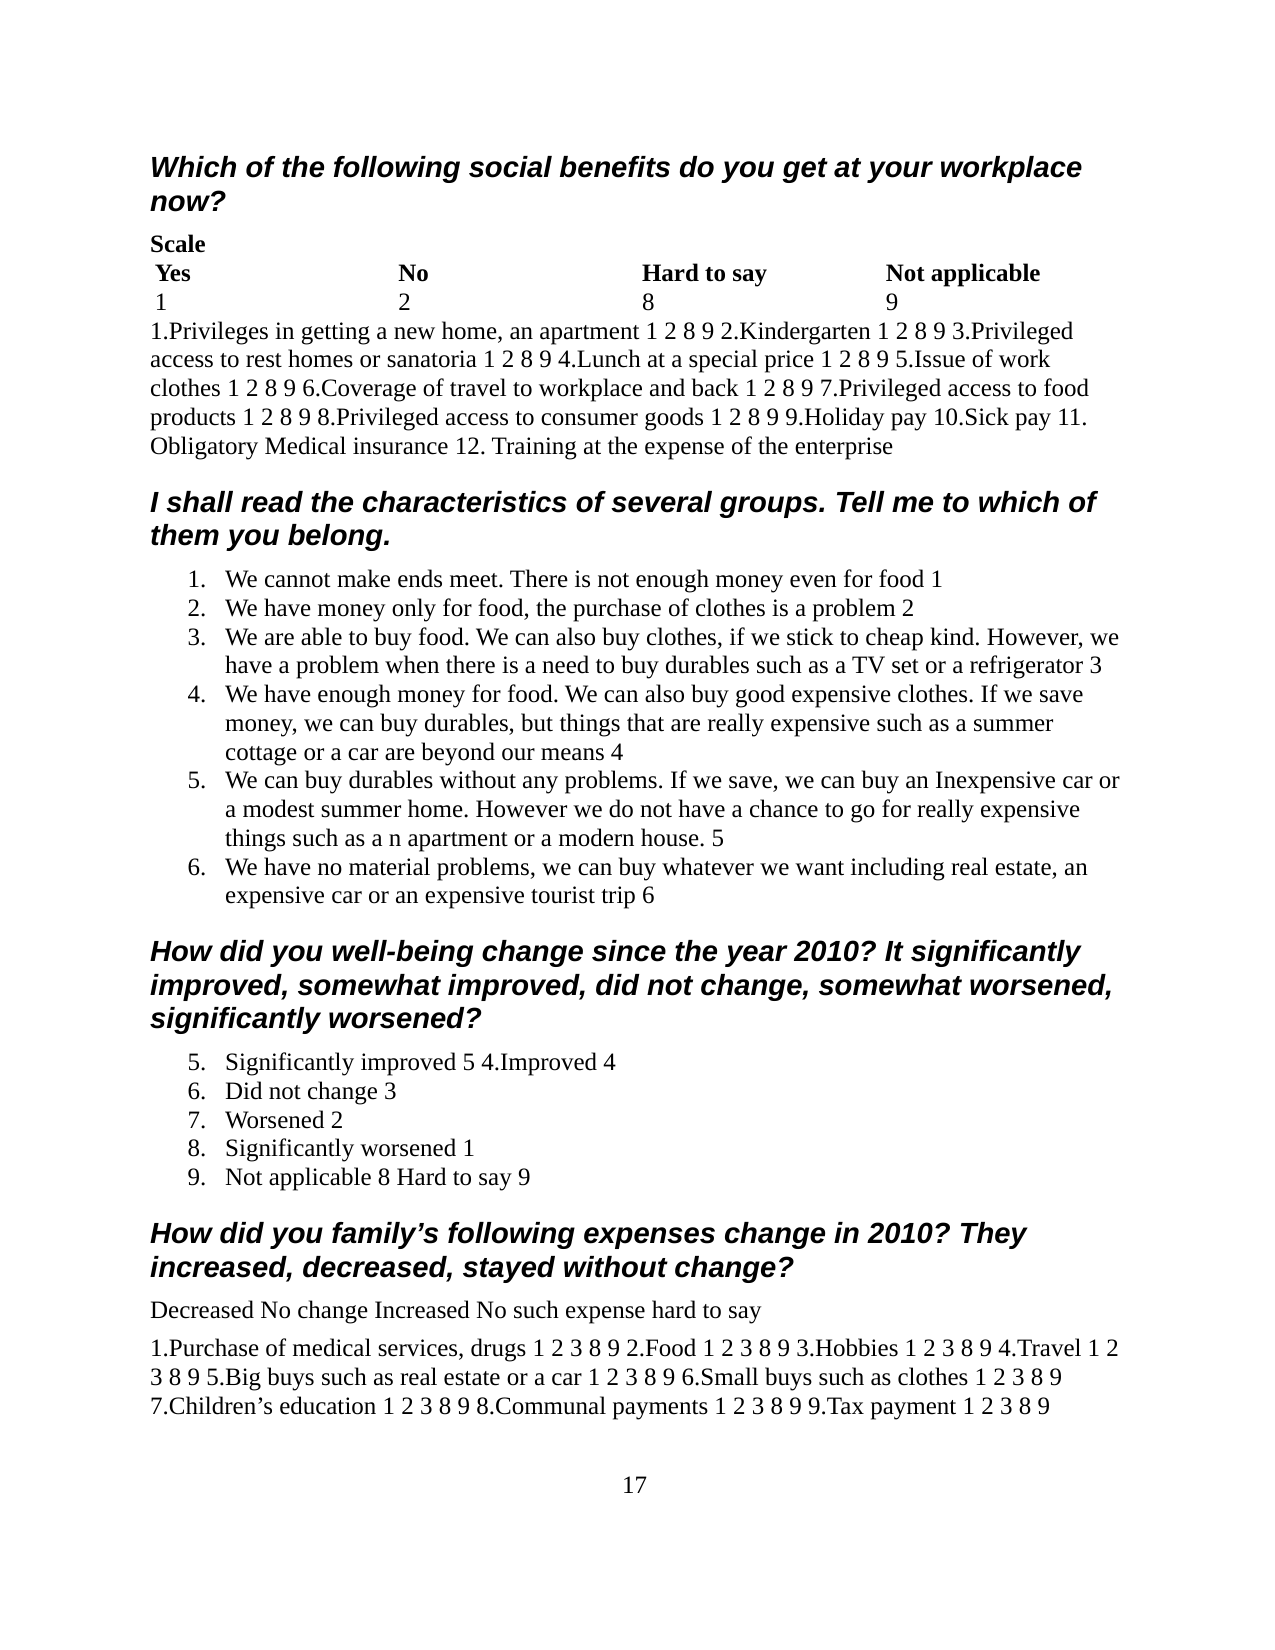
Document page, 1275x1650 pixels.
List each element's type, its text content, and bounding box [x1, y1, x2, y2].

list We can buy durables without any problems. If we save, we can buy an Inexpensive car or a modest summer home. However we do not have a chance to go for really expensive things such as a n apartment or a modern house. 5 [187, 765, 1125, 852]
list Not applicable 8 Hard to say 9 [187, 1162, 1125, 1191]
text Decreased No change Increased No such expense hard to say [150, 1296, 1125, 1324]
table_cell 9 [881, 287, 1125, 316]
list Significantly worsened 1 [187, 1133, 1125, 1162]
list We are able to buy food. We can also buy clothes, if we stick to cheap kind. However, we have a problem when there is a need to buy durables such as a TV set or a refrigerator 3 [187, 622, 1125, 679]
text Scale [150, 229, 1125, 258]
list Significantly improved 5 4.Improved 4 [187, 1047, 1125, 1076]
list Did not change 3 [187, 1076, 1125, 1105]
table_header Not applicable [881, 258, 1125, 287]
subtitle How did you family’s following expenses change in 2010? They increased, decreased, stayed without change? [150, 1216, 1125, 1283]
table_header Hard to say [638, 258, 881, 287]
list We have enough money for food. We can also buy good expensive clothes. If we save money, we can buy durables, but things that are really expensive such as a summer cottage or a car are beyond our means 4 [187, 679, 1125, 765]
table_header Yes [150, 258, 394, 287]
subtitle I shall read the characteristics of several groups. Tell me to which of them you belong. [150, 484, 1125, 552]
subtitle How did you well-being change since the year 2010? It significantly improved, somewhat improved, did not change, somewhat worsened, significantly worsened? [150, 934, 1125, 1035]
list We cannot make ends meet. There is not enough money even for food 1 [187, 564, 1125, 593]
table_cell 8 [638, 287, 881, 316]
table_cell 1 [150, 287, 394, 316]
text 1.Privileges in getting a new home, an apartment 1 2 8 9 2.Kindergarten 1 2 8 9 3.Privileged access to rest homes or sanatoria 1 2 8 9 4.Lunch at a special price 1 2 8 9 5.Issue of work clothes 1 2 8 9 6.Coverage of travel to workplace and back 1 2 8 9 7.Privileged access to food products 1 2 8 9 8.Privileged access to consumer goods 1 2 8 9 9.Holiday pay 10.Sick pay 11. Obligatory Medical insurance 12. Training at the expense of the enterprise [150, 316, 1125, 459]
list We have money only for food, the purchase of clothes is a problem 2 [187, 593, 1125, 622]
table_header No [394, 258, 637, 287]
subtitle Which of the following social benefits do you get at your workplace now? [150, 150, 1125, 217]
table_cell 2 [394, 287, 637, 316]
text 1.Purchase of medical services, drugs 1 2 3 8 9 2.Food 1 2 3 8 9 3.Hobbies 1 2 3 8 9 4.Travel 1 2 3 8 9 5.Big buys such as real estate or a car 1 2 3 8 9 6.Small buys such as clothes 1 2 3 8 9 7.Children’s education 1 2 3 8 9 8.Communal payments 1 2 3 8 9 9.Tax payment 1 2 3 8 9 [150, 1333, 1125, 1419]
list Worsened 2 [187, 1105, 1125, 1133]
list We have no material problems, we can buy whatever we want including real estate, an expensive car or an expensive tourist trip 6 [187, 852, 1125, 909]
